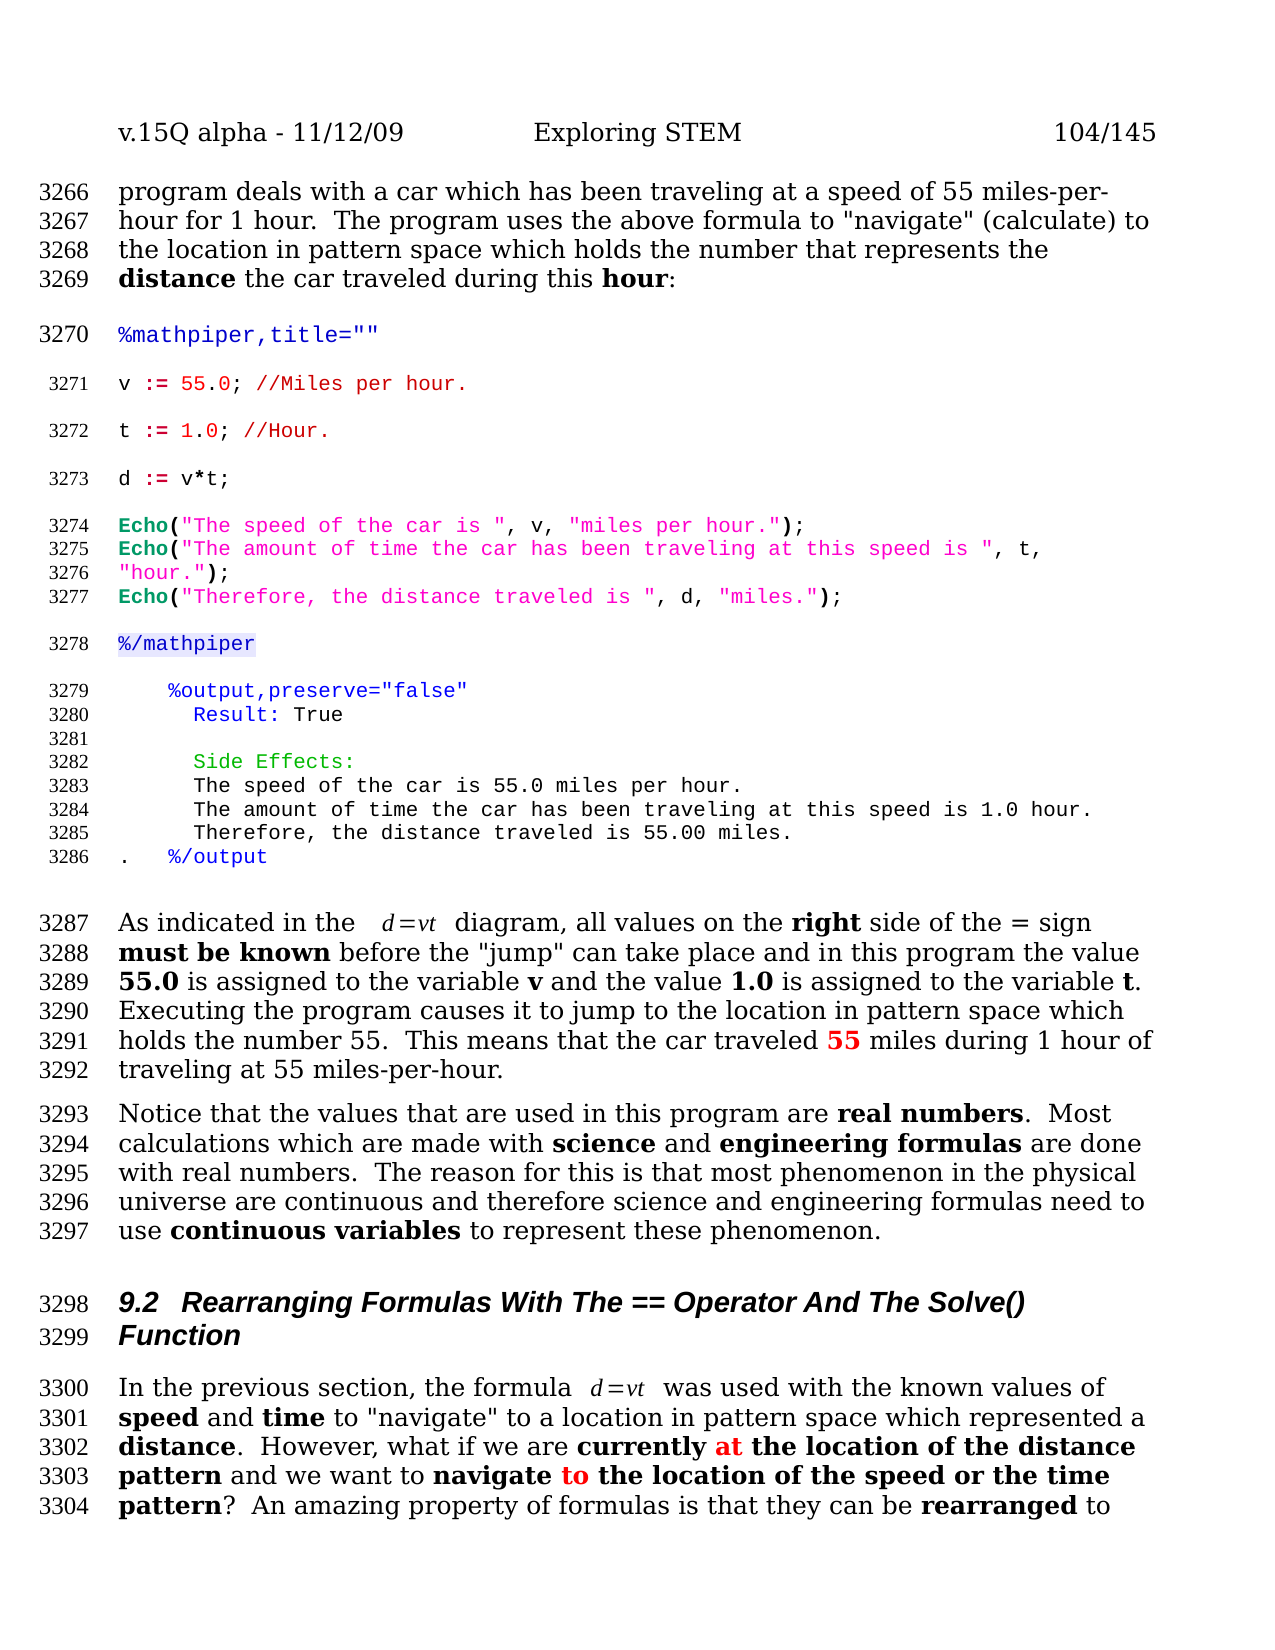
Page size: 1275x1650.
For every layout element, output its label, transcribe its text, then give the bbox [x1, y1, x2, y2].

text Notice that the values that are used in this program are real numbers. Most calculations which are made with science and engineering formulas are done with real numbers. The reason for this is that most phenomenon in the physical universe are continuous and therefore science and engineering formulas need to use continuous variables to represent these phenomenon. [118, 1099, 1157, 1246]
text Echo("The speed of the car is ", v, "miles per hour."); [118, 515, 1157, 538]
text d := v*t; [118, 467, 1157, 491]
subtitle Rearranging Formulas With The == Operator And The Solve() Function [118, 1285, 1157, 1352]
text Echo("Therefore, the distance traveled is ", d, "miles."); [118, 586, 1157, 609]
text Side Effects: [118, 751, 1157, 775]
text In the previous section, the formulawas used with the known values of speed and time to "navigate" to a location in pattern space which represented a distance. However, what if we are currently at the location of the distance pattern and we want to navigate to the location of the speed or the time pattern? An amazing property of formulas is that they can be rearranged to [118, 1373, 1157, 1520]
text Result: True [118, 704, 1157, 728]
text Therefore, the distance traveled is 55.00 miles. [118, 822, 1157, 846]
text The amount of time the car has been traveling at this speed is 1.0 hour. [118, 798, 1157, 822]
text %/mathpiper [118, 633, 1157, 657]
text %output,preserve="false" [118, 680, 1157, 704]
text The speed of the car is 55.0 miles per hour. [118, 775, 1157, 798]
text Echo("The amount of time the car has been traveling at this speed is ", t, "hour."); [118, 538, 1157, 586]
text program deals with a car which has been traveling at a speed of 55 miles-per-hour for 1 hour. The program uses the above formula to "navigate" (calculate) to the location in pattern space which holds the number that represents the distance the car traveled during this hour: [118, 177, 1157, 294]
text . %/output [118, 846, 1157, 869]
text v := 55.0; //Miles per hour. [118, 373, 1157, 397]
text %mathpiper,title="" [118, 323, 1157, 349]
text As indicated in the diagram, all values on the right side of the = sign must be known before the "jump" can take place and in this program the value 55.0 is assigned to the variable v and the value 1.0 is assigned to the variable t. Executing the program causes it to jump to the location in pattern space which holds the number 55. This means that the car traveled 55 miles during 1 hour of traveling at 55 miles-per-hour. [118, 908, 1157, 1084]
text t := 1.0; //Hour. [118, 420, 1157, 444]
